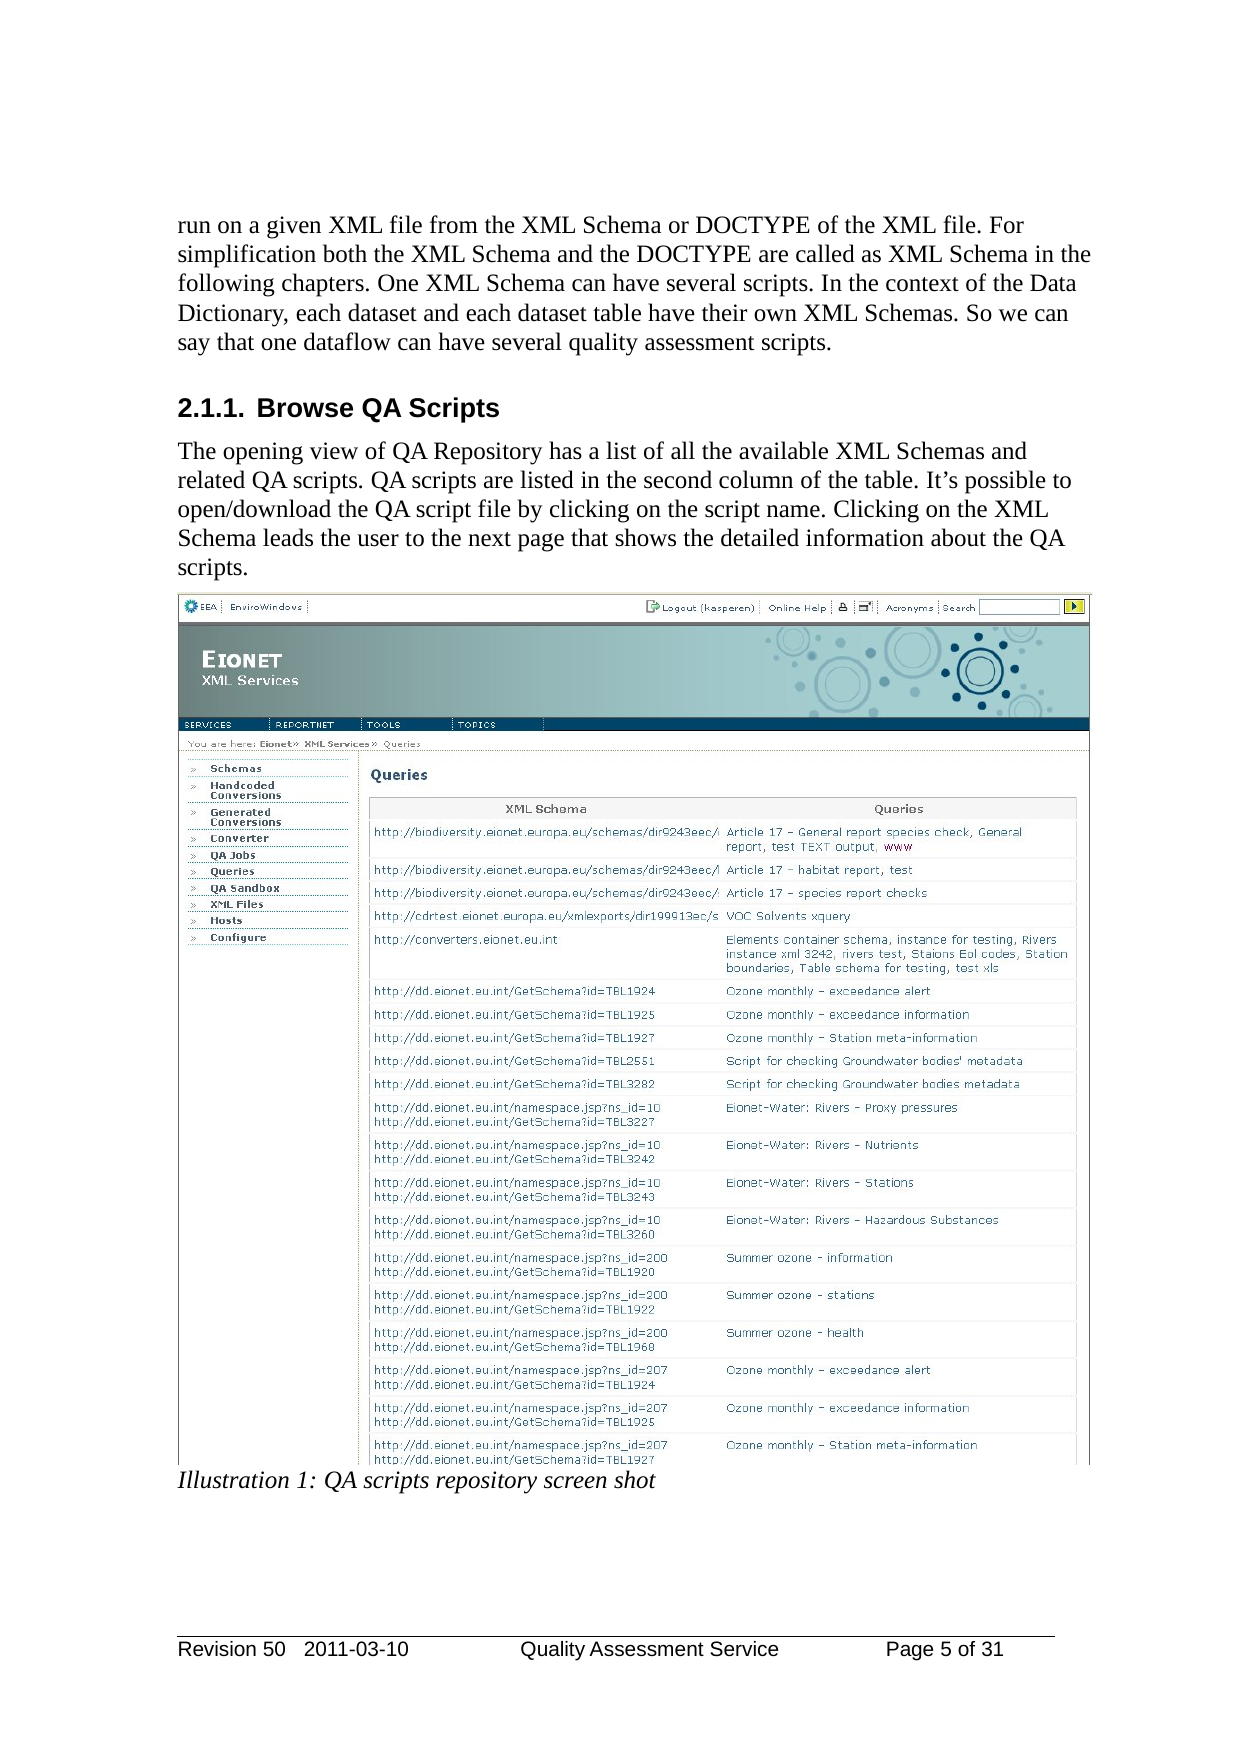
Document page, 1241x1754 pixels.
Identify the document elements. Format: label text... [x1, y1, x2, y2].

text Illustration 1: QA scripts repository screen shot [177, 1465, 1092, 1493]
text The opening view of QA Repository has a list of all the available XML Schemas and related QA scripts. QA scripts are listed in the second column of the table. It’s possible to open/download the QA script file by clicking on the script name. Clicking on the XML Schema leads the user to the next page that shows the detailed information about the QA scripts. [177, 436, 1092, 581]
text run on a given XML file from the XML Schema or DOCTYPE of the XML file. For simplification both the XML Schema and the DOCTYPE are called as XML Schema in the following chapters. One XML Schema can have several scripts. In the context of the Data Dictionary, each dataset and each dataset table have their own XML Schemas. So we can say that one dataflow can have several quality assessment scripts. [177, 210, 1092, 356]
subtitle Browse QA Scripts [177, 392, 1092, 423]
picture [177, 592, 1093, 1465]
